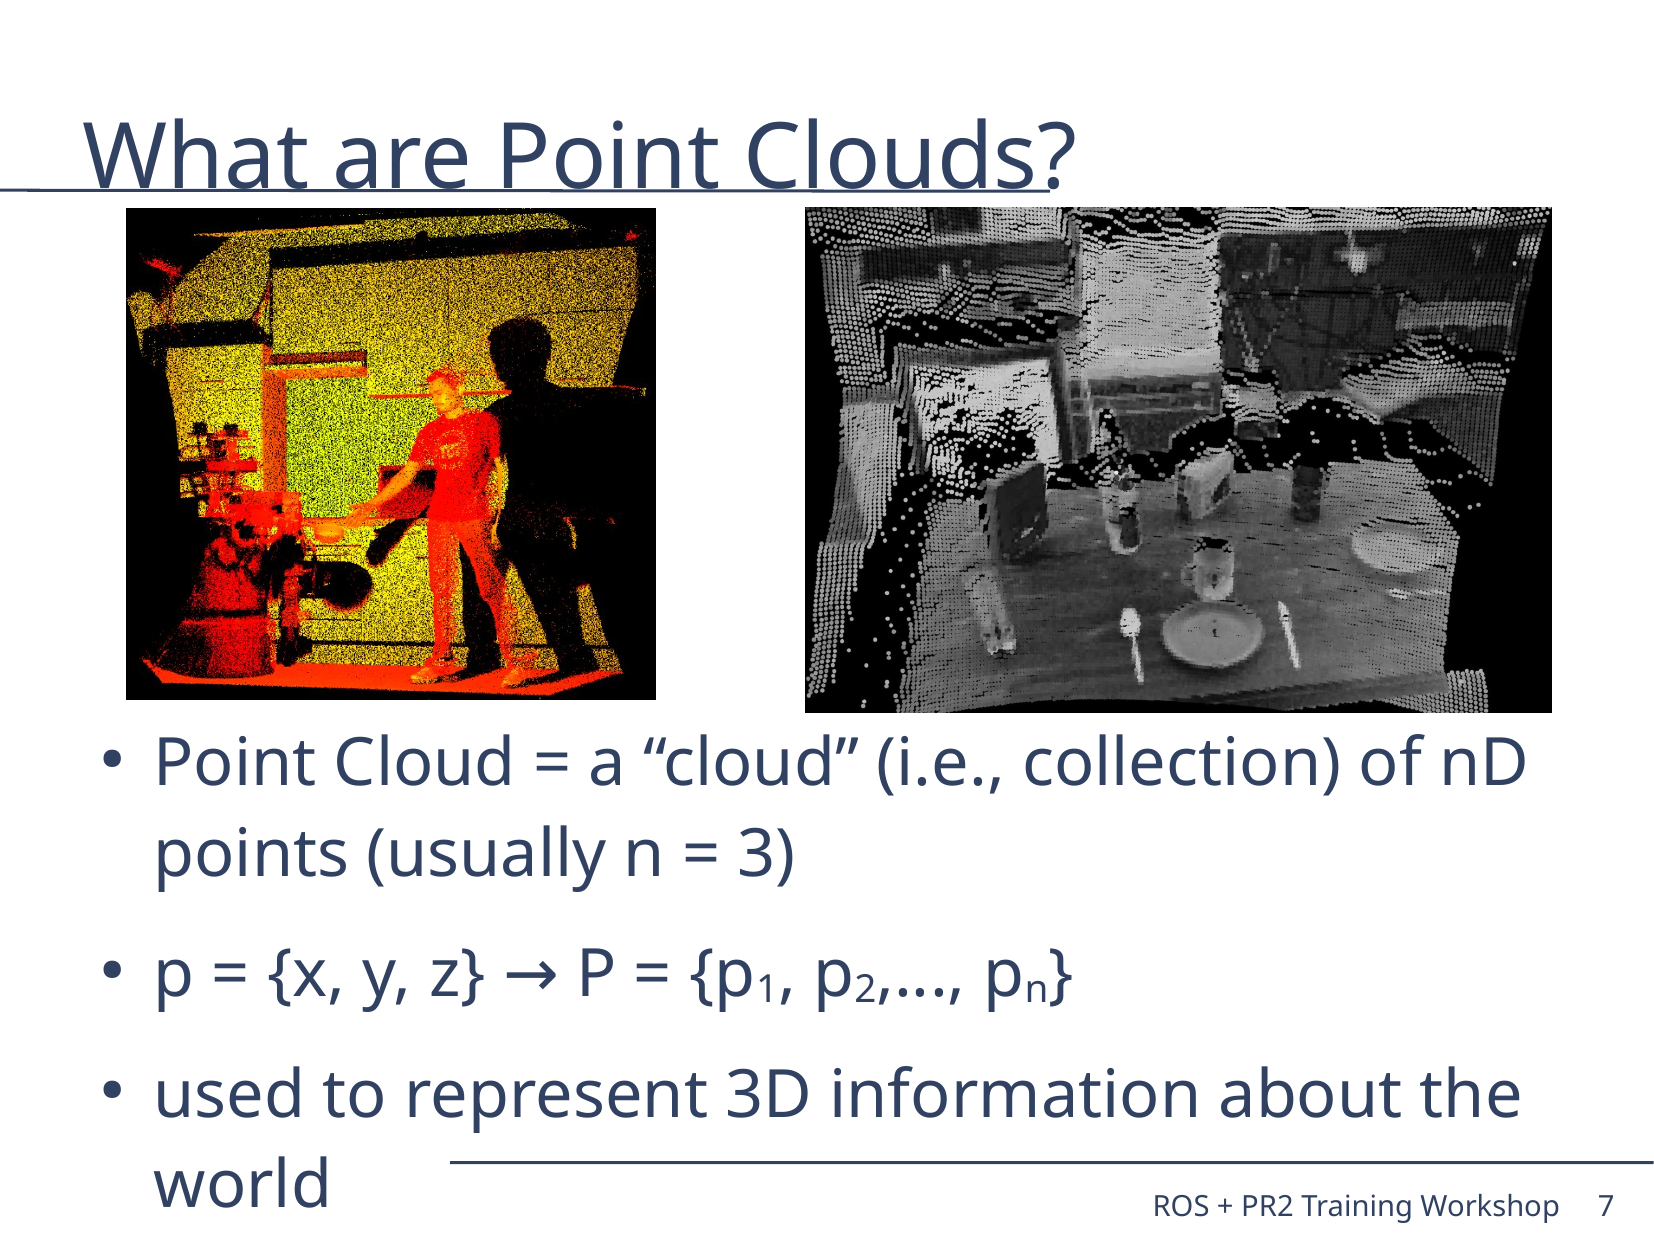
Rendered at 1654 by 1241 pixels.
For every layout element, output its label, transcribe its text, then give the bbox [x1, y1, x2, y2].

picture [805, 207, 1552, 713]
list Point Cloud = a “cloud” (i.e., collection) of nD points (usually n = 3) p = {x, y, z} → P = {p1, p2,..., pn} used to represent 3D information about the world [82, 714, 1571, 1163]
picture [126, 208, 656, 700]
title What are Point Clouds? [82, 56, 1571, 250]
